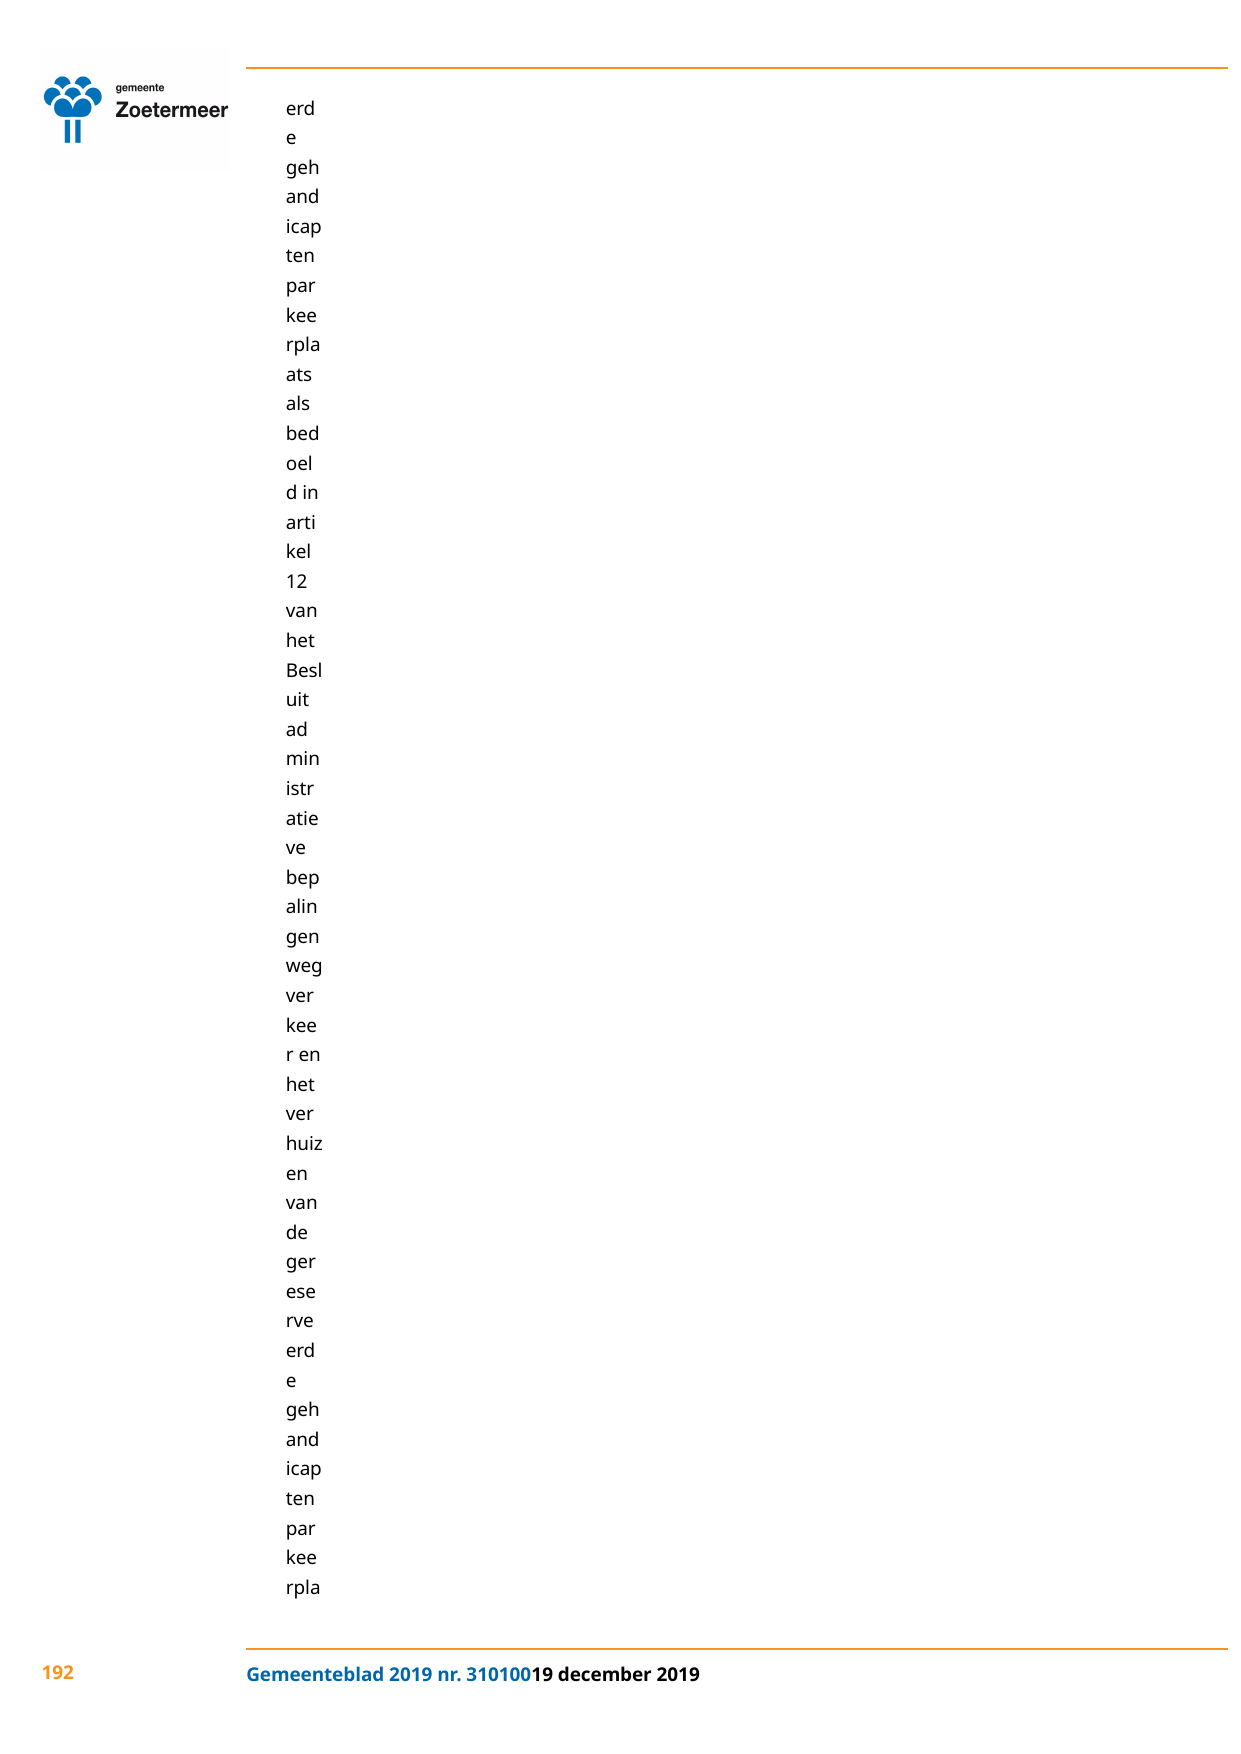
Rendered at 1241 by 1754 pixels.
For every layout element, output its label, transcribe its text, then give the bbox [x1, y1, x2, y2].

table_cell [248, 95, 286, 1600]
picture [41, 47, 231, 172]
table_cell [323, 95, 361, 1600]
table_cell [361, 95, 398, 1600]
table_cell erde gehandicaptenparkeerplaats als bedoeld in artikel 12 van het Besluit administratieve bepalingen wegverkeer en het verhuizen van de gereserveerde gehandicaptenparkeerpla [286, 95, 323, 1600]
